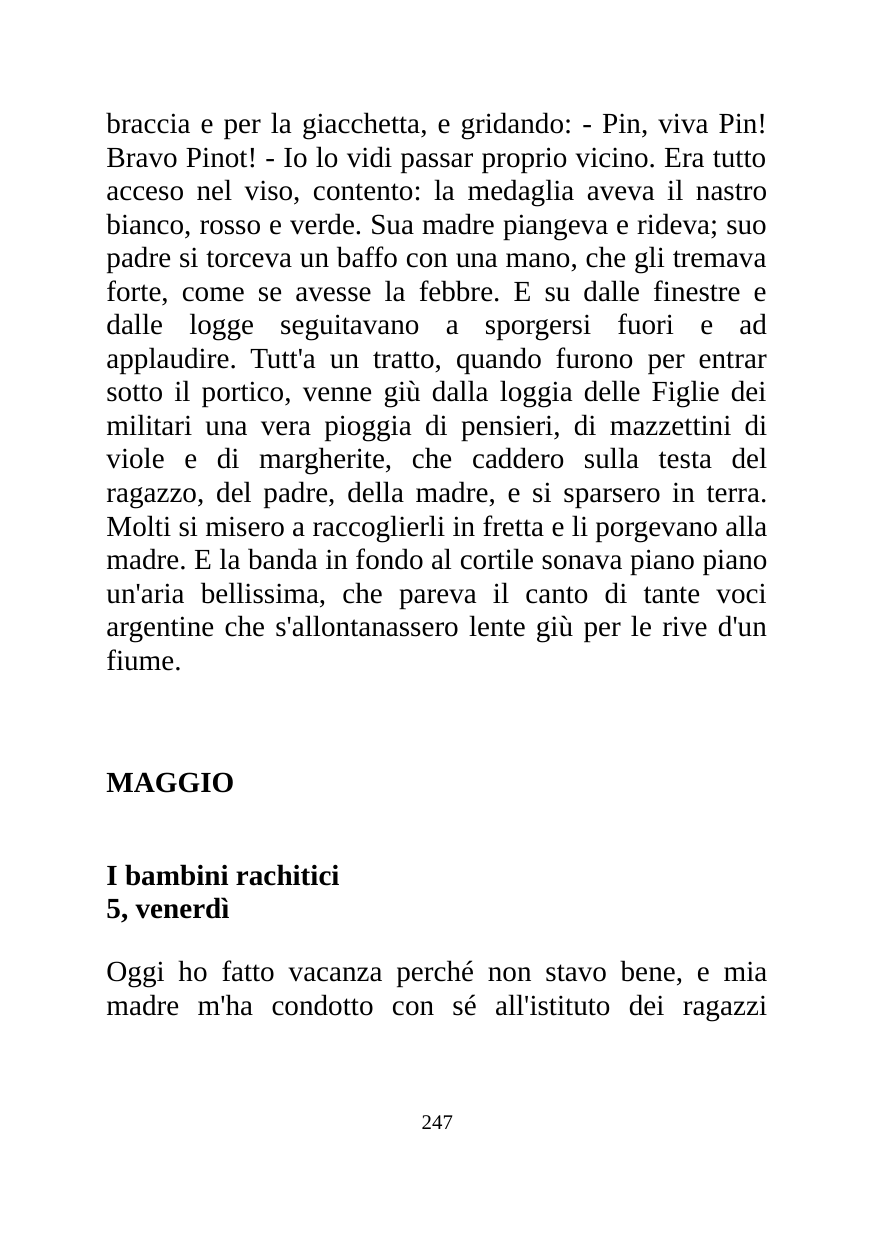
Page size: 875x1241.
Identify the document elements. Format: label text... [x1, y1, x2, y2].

text braccia e per la giacchetta, e gridando: - Pin, viva Pin! Bravo Pinot! - Io lo vidi passar proprio vicino. Era tutto acceso nel viso, contento: la medaglia aveva il nastro bianco, rosso e verde. Sua madre piangeva e rideva; suo padre si torceva un baffo con una mano, che gli tremava forte, come se avesse la febbre. E su dalle finestre e dalle logge seguitavano a sporgersi fuori e ad applaudire. Tutt'a un tratto, quando furono per entrar sotto il portico, venne giù dalla loggia delle Figlie dei militari una vera pioggia di pensieri, di mazzettini di viole e di margherite, che caddero sulla testa del ragazzo, del padre, della madre, e si sparsero in terra. Molti si misero a raccoglierli in fretta e li porgevano alla madre. E la banda in fondo al cortile sonava piano piano un'aria bellissima, che pareva il canto di tante voci argentine che s'allontanassero lente giù per le rive d'un fiume. [106, 106, 768, 676]
subtitle MAGGIO [106, 765, 768, 798]
text Oggi ho fatto vacanza perché non stavo bene, e mia madre m'ha condotto con sé all'istituto dei ragazzi [106, 954, 768, 1021]
subtitle I bambini rachitici 5, venerdì [106, 858, 768, 925]
